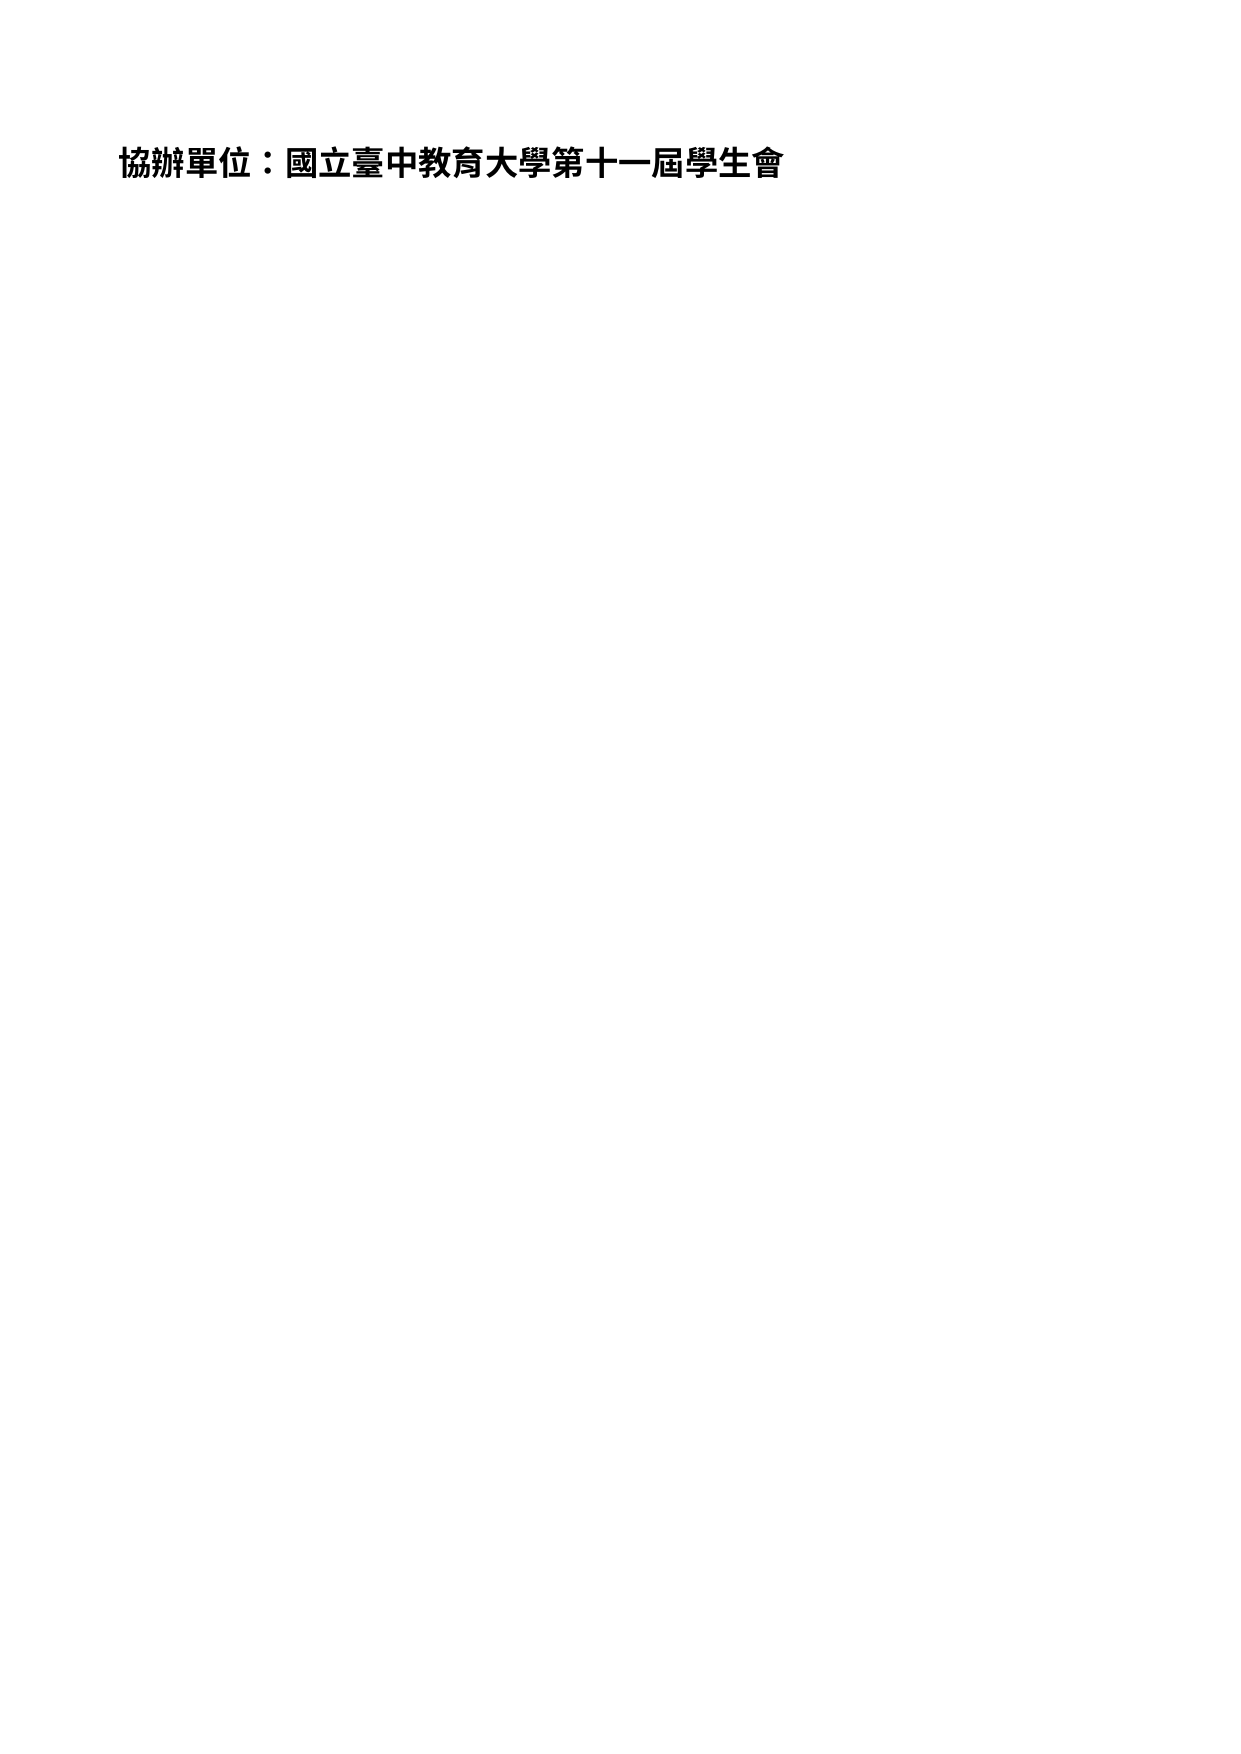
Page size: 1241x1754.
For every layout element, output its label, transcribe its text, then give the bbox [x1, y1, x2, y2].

text 協辦單位：國立臺中教育大學第十一屆學生會 [118, 123, 1122, 198]
